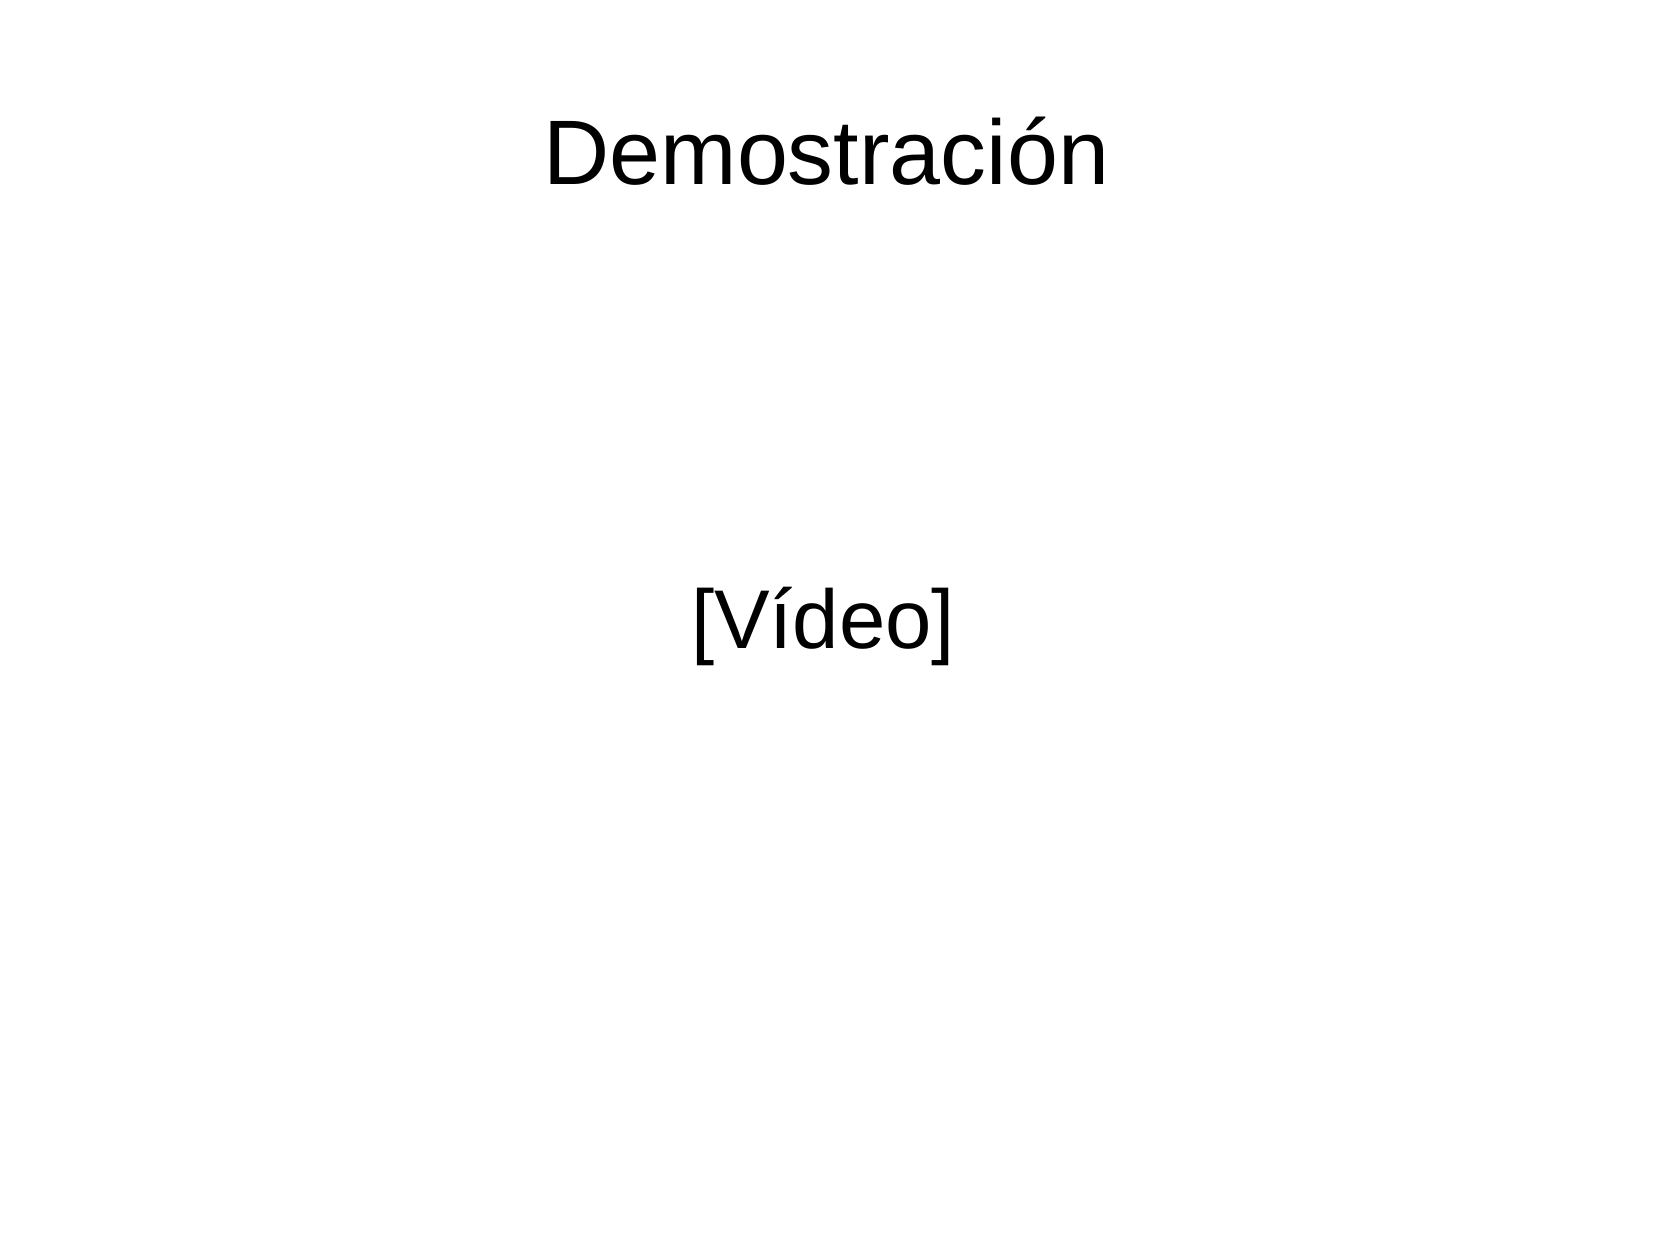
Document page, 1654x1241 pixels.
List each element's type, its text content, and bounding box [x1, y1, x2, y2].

text_box [Vídeo] [676, 566, 978, 674]
title Demostración [82, 49, 1571, 257]
